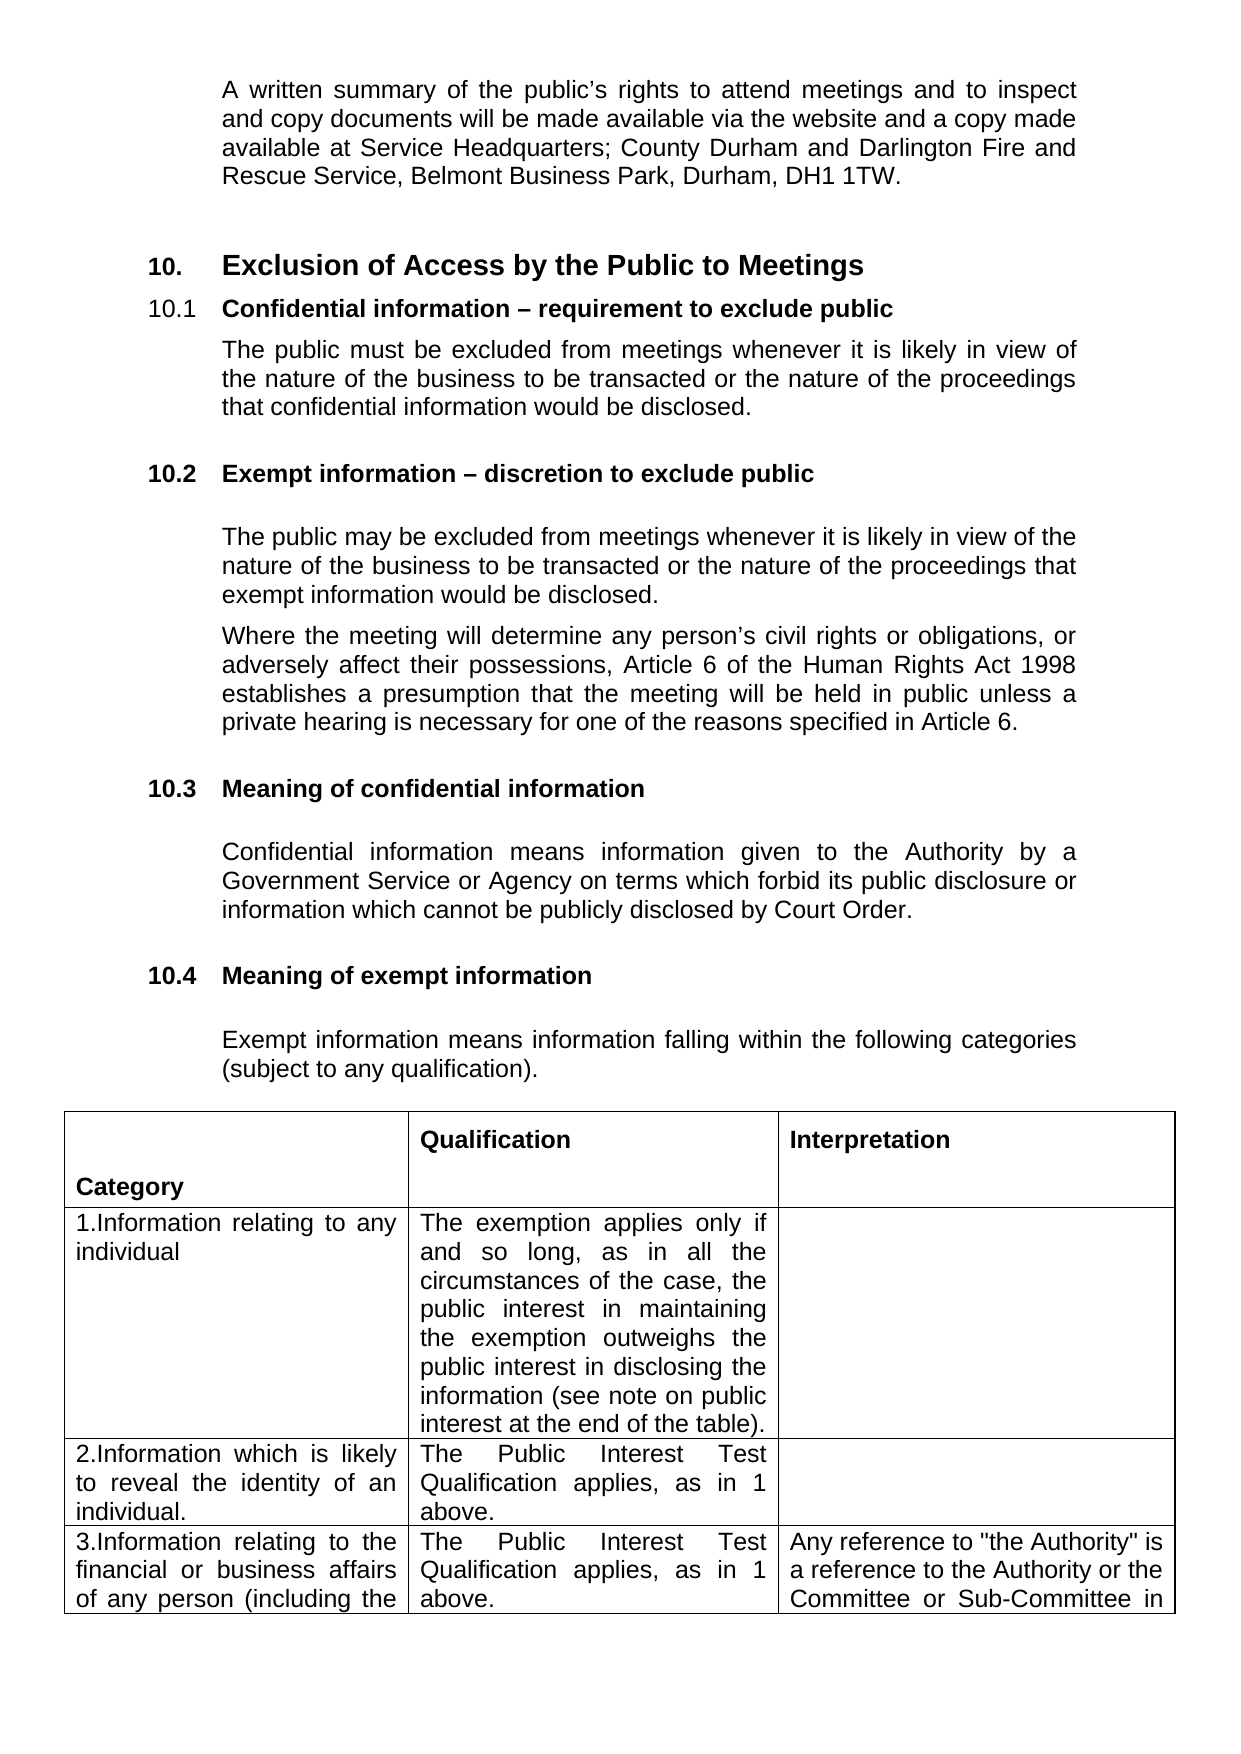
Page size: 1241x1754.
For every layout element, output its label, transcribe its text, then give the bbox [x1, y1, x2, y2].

table_cell Any reference to "the Authority" is a reference to the Authority or the Committee or Sub-Committee in [779, 1526, 1174, 1613]
subtitle 10.2 Exempt information – discretion to exclude public [148, 458, 1078, 487]
subtitle 10.3 Meaning of confidential information [148, 773, 1078, 802]
text The public may be excluded from meetings whenever it is likely in view of the nature of the business to be transacted or the nature of the proceedings that exempt information would be disclosed. [148, 522, 1078, 608]
table_cell The Public Interest Test Qualification applies, as in 1 above. [409, 1526, 778, 1613]
table_cell 1.Information relating to any individual [65, 1208, 408, 1438]
text Confidential information means information given to the Authority by a Government Service or Agency on terms which forbid its public disclosure or information which cannot be publicly disclosed by Court Order. [148, 837, 1078, 923]
text A written summary of the public’s rights to attend meetings and to inspect and copy documents will be made available via the website and a copy made available at Service Headquarters; County Durham and Darlington Fire and Rescue Service, Belmont Business Park, Durham, DH1 1TW. [222, 75, 1078, 190]
table_cell [779, 1208, 1174, 1438]
table_header Category [65, 1112, 408, 1207]
table_header Interpretation [779, 1112, 1174, 1207]
subtitle 10.4 Meaning of exempt information [148, 961, 1078, 990]
table_header Qualification [409, 1112, 778, 1207]
table_cell 2.Information which is likely to reveal the identity of an individual. [65, 1439, 408, 1525]
table_cell [779, 1439, 1174, 1525]
text The public must be excluded from meetings whenever it is likely in view of the nature of the business to be transacted or the nature of the proceedings that confidential information would be disclosed. [222, 335, 1078, 421]
text 10. Exclusion of Access by the Public to Meetings [148, 247, 1078, 281]
text Exempt information means information falling within the following categories (subject to any qualification). [222, 1025, 1078, 1082]
table_cell The exemption applies only if and so long, as in all the circumstances of the case, the public interest in maintaining the exemption outweighs the public interest in disclosing the information (see note on public interest at the end of the table). [409, 1208, 778, 1438]
table_cell 3.Information relating to the financial or business affairs of any person (including the [65, 1526, 408, 1613]
text 10.1 Confidential information – requirement to exclude public [148, 293, 1078, 322]
table_cell The Public Interest Test Qualification applies, as in 1 above. [409, 1439, 778, 1525]
text Where the meeting will determine any person’s civil rights or obligations, or adversely affect their possessions, Article 6 of the Human Rights Act 1998 establishes a presumption that the meeting will be held in public unless a private hearing is necessary for one of the reasons specified in Article 6. [148, 621, 1078, 736]
